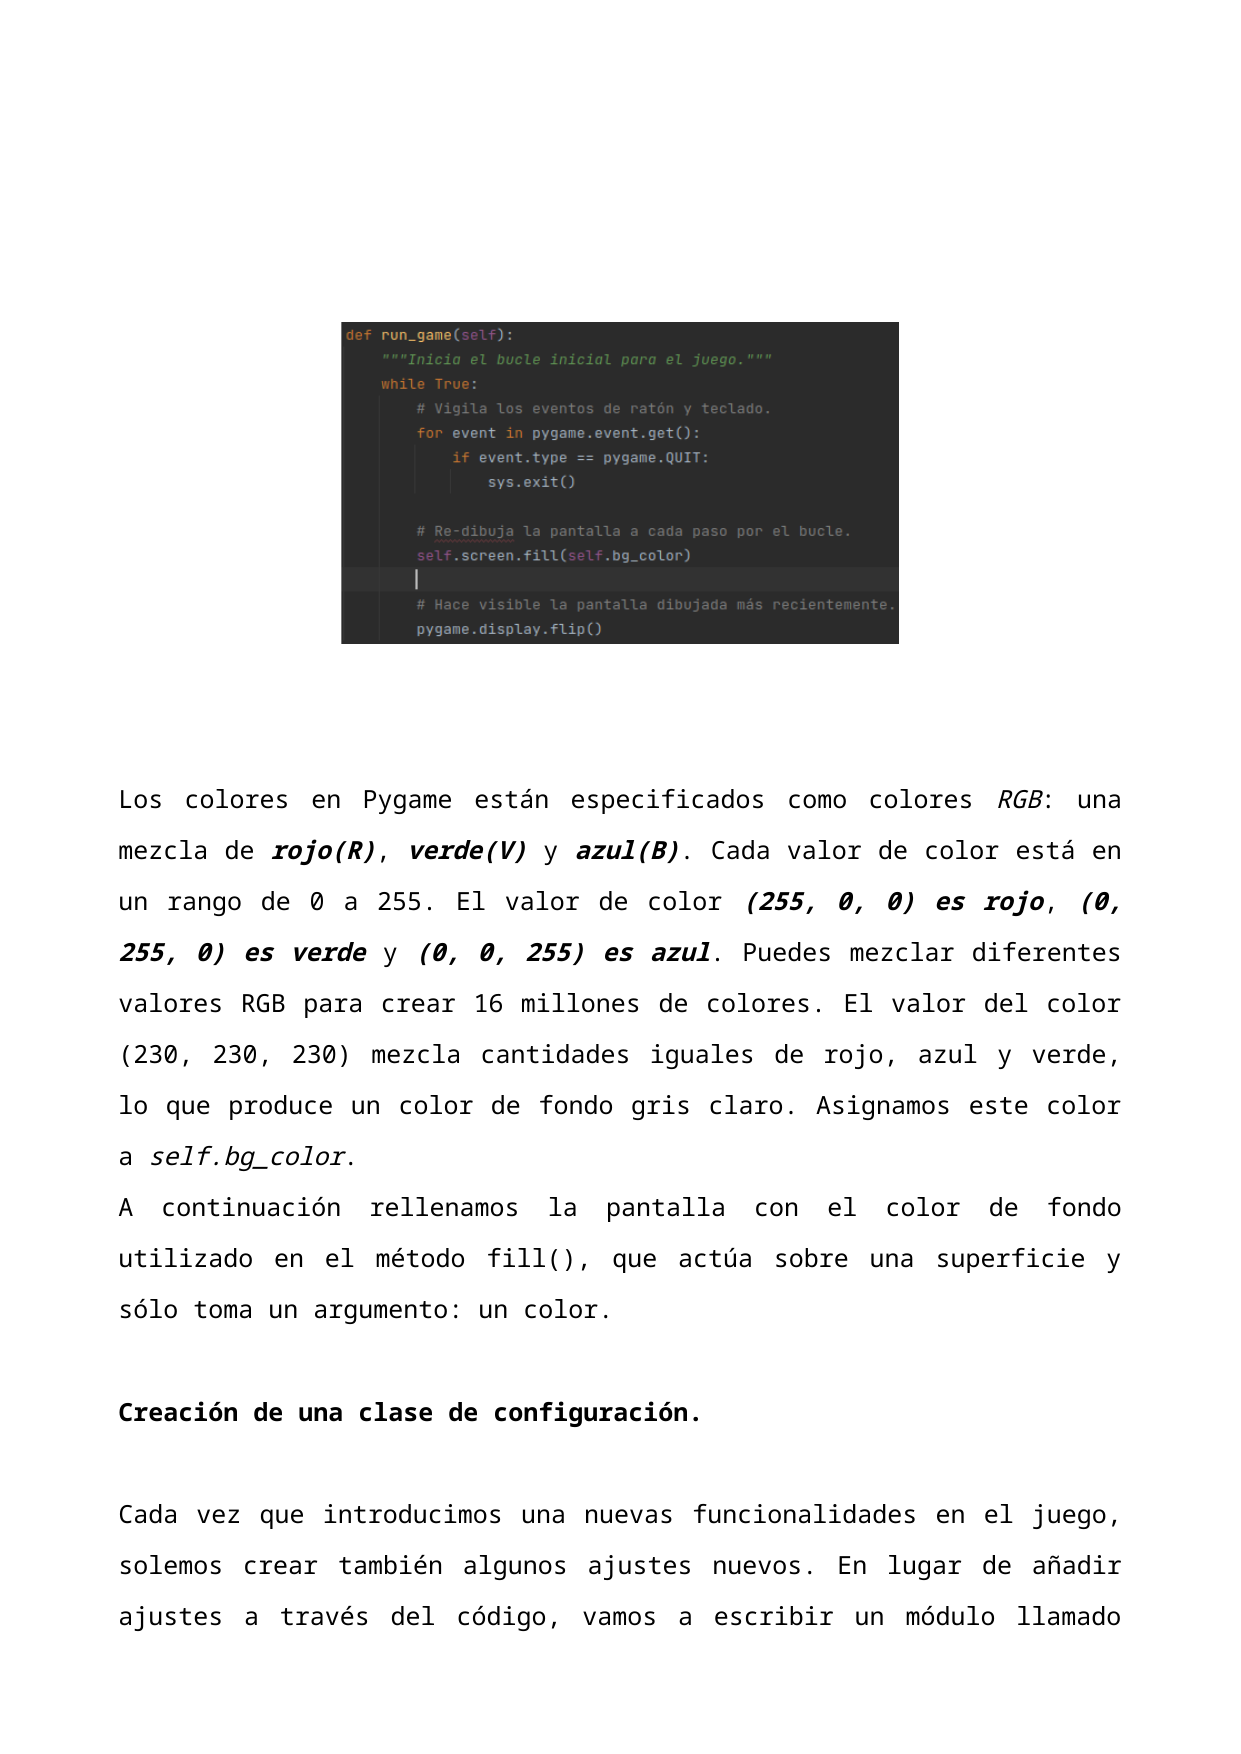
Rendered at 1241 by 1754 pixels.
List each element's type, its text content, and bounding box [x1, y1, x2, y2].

text Creación de una clase de configuración. [118, 1394, 1122, 1428]
text A continuación rellenamos la pantalla con el color de fondo utilizado en el método fill(), que actúa sobre una superficie y sólo toma un argumento: un color. [118, 1190, 1122, 1326]
text Los colores en Pygame están especificados como colores RGB: una mezcla de rojo(R), verde(V) y azul(B). Cada valor de color está en un rango de 0 a 255. El valor de color (255, 0, 0) es rojo, (0, 255, 0) es verde y (0, 0, 255) es azul. Puedes mezclar diferentes valores RGB para crear 16 millones de colores. El valor del color (230, 230, 230) mezcla cantidades iguales de rojo, azul y verde, lo que produce un color de fondo gris claro. Asignamos este color a self.bg_color. [118, 782, 1122, 1173]
text Cada vez que introducimos una nuevas funcionalidades en el juego, solemos crear también algunos ajustes nuevos. En lugar de añadir ajustes a través del código, vamos a escribir un módulo llamado [118, 1496, 1122, 1632]
picture [341, 322, 899, 644]
